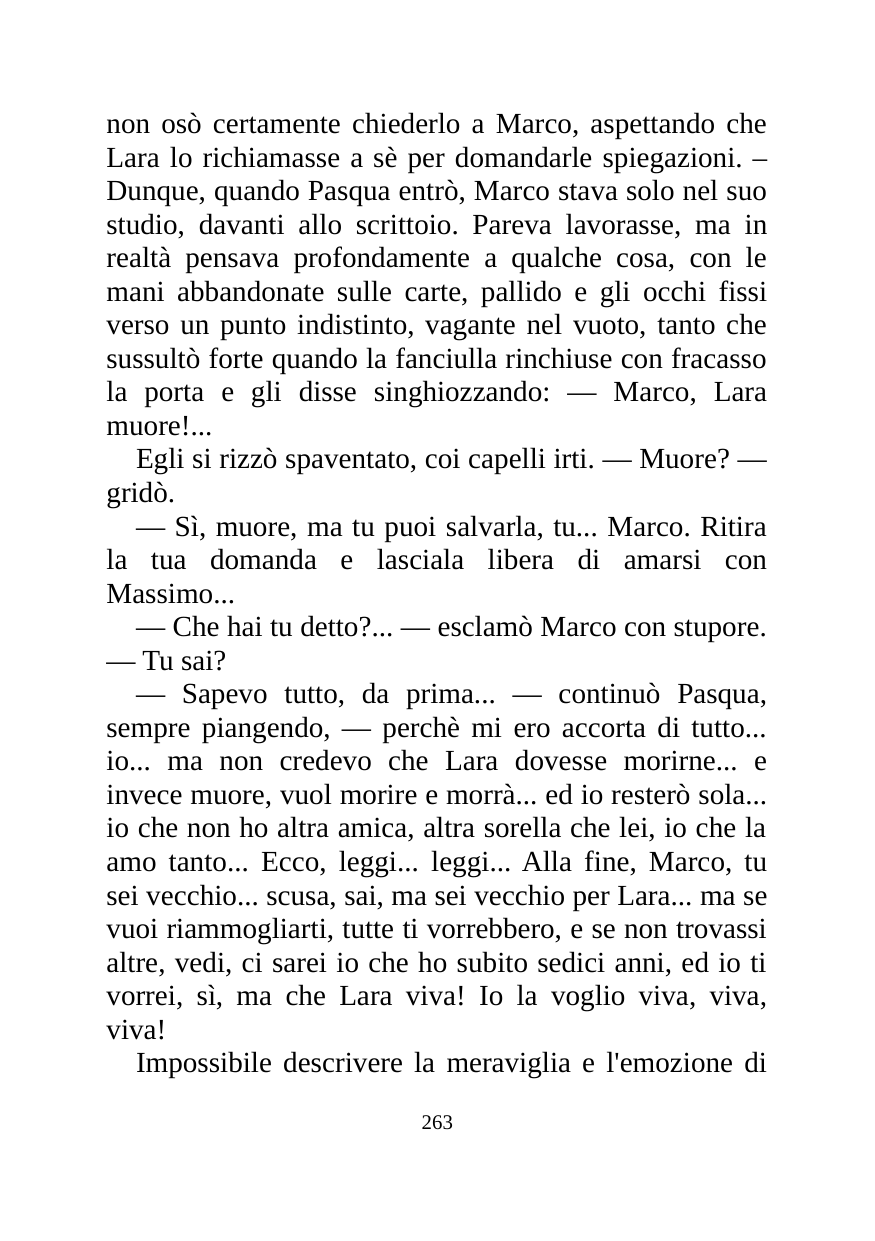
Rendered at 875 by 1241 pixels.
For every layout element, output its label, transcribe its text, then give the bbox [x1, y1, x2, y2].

text Impossibile descrivere la meraviglia e l'emozione di [106, 1045, 768, 1079]
text Egli si rizzò spaventato, coi capelli irti. — Muore? — gridò. [106, 442, 768, 509]
text — Che hai tu detto?... — esclamò Marco con stupore. — Tu sai? [106, 609, 768, 676]
text non osò certamente chiederlo a Marco, aspettando che Lara lo richiamasse a sè per domandarle spiegazioni. – Dunque, quando Pasqua entrò, Marco stava solo nel suo studio, davanti allo scrittoio. Pareva lavorasse, ma in realtà pensava profondamente a qualche cosa, con le mani abbandonate sulle carte, pallido e gli occhi fissi verso un punto indistinto, vagante nel vuoto, tanto che sussultò forte quando la fanciulla rinchiuse con fracasso la porta e gli disse singhiozzando: — Marco, Lara muore!... [106, 106, 768, 442]
text — Sapevo tutto, da prima... — continuò Pasqua, sempre piangendo, — perchè mi ero accorta di tutto... io... ma non credevo che Lara dovesse morirne... e invece muore, vuol morire e morrà... ed io resterò sola... io che non ho altra amica, altra sorella che lei, io che la amo tanto... Ecco, leggi... leggi... Alla fine, Marco, tu sei vecchio... scusa, sai, ma sei vecchio per Lara... ma se vuoi riammogliarti, tutte ti vorrebbero, e se non trovassi altre, vedi, ci sarei io che ho subito sedici anni, ed io ti vorrei, sì, ma che Lara viva! Io la voglio viva, viva, viva! [106, 676, 768, 1045]
text — Sì, muore, ma tu puoi salvarla, tu... Marco. Ritira la tua domanda e lasciala libera di amarsi con Massimo... [106, 509, 768, 609]
